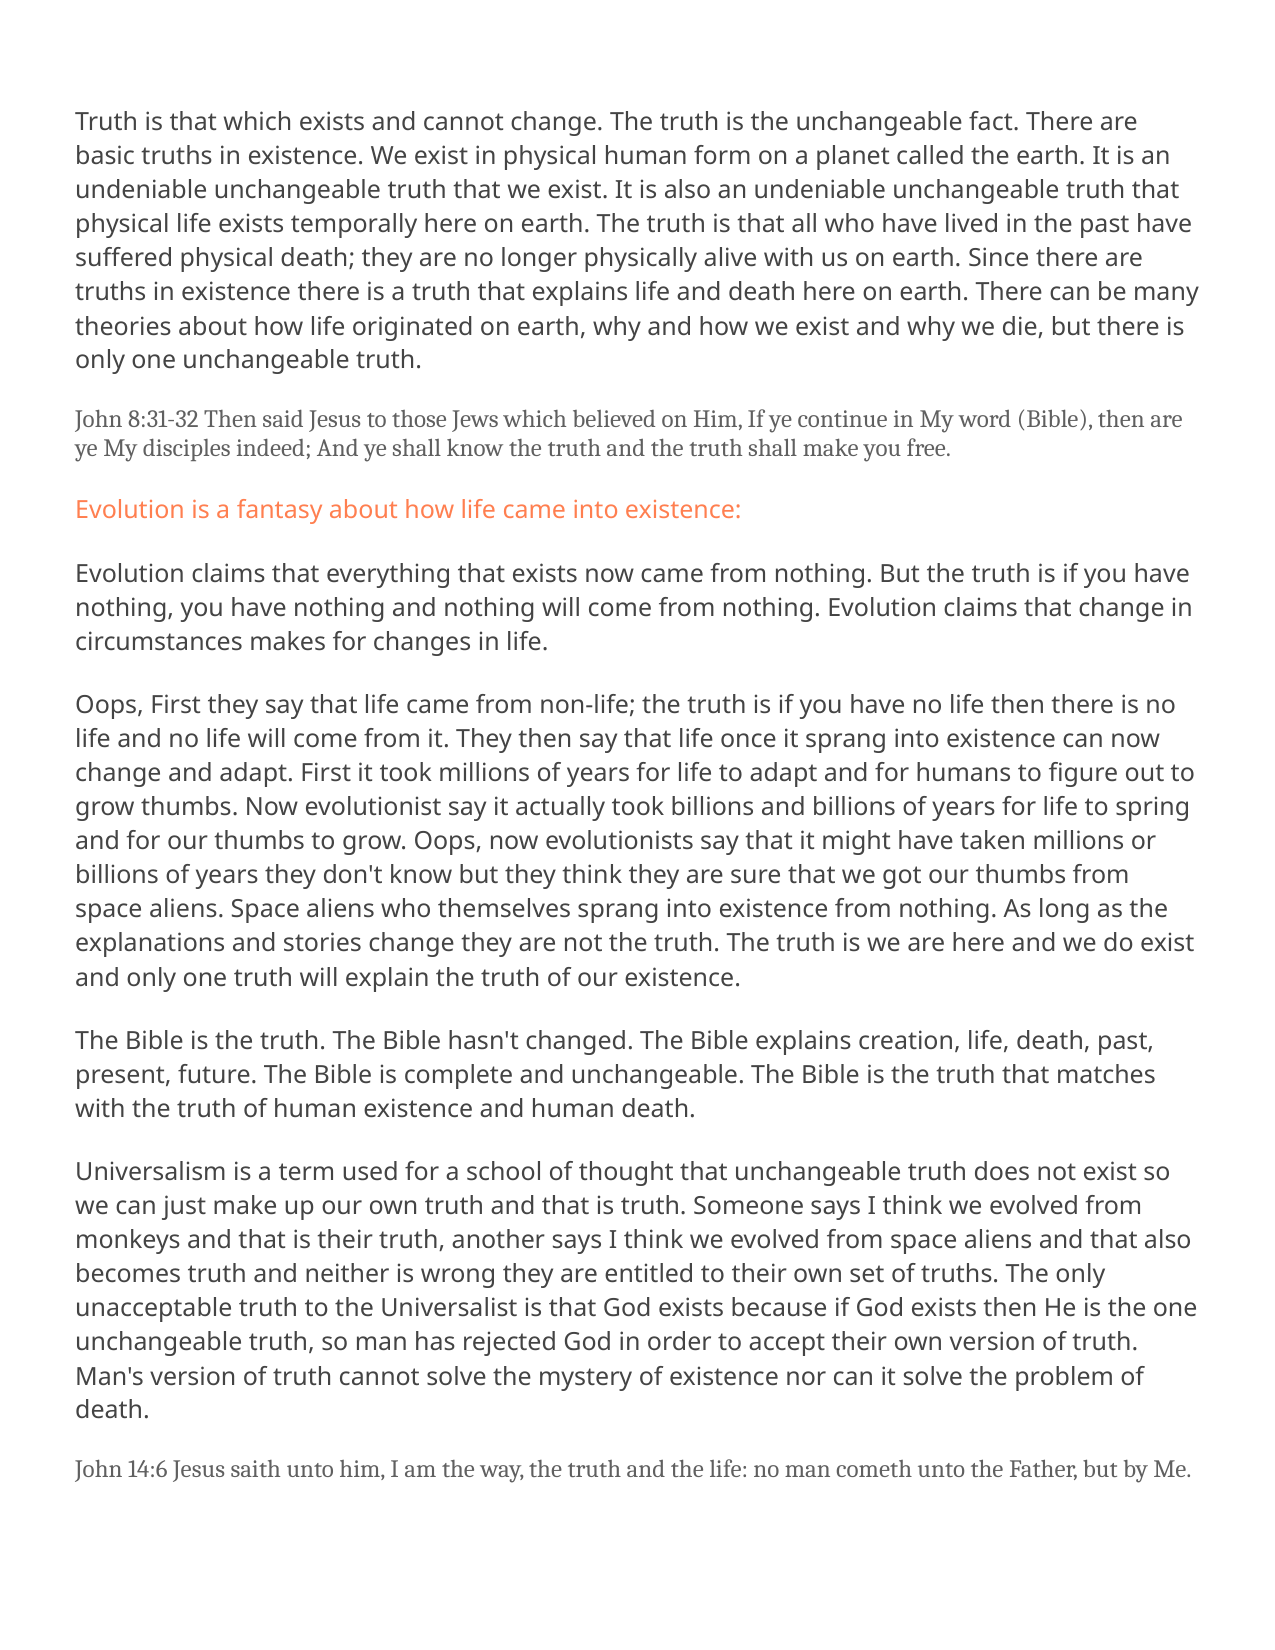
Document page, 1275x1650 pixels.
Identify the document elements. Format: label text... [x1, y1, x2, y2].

text Evolution is a fantasy about how life came into existence: [75, 492, 1200, 526]
text Truth is that which exists and cannot change. The truth is the unchangeable fact. There are basic truths in existence. We exist in physical human form on a planet called the earth. It is an undeniable unchangeable truth that we exist. It is also an undeniable unchangeable truth that physical life exists temporally here on earth. The truth is that all who have lived in the past have suffered physical death; they are no longer physically alive with us on earth. Since there are truths in existence there is a truth that explains life and death here on earth. There can be many theories about how life originated on earth, why and how we exist and why we die, but there is only one unchangeable truth. [75, 104, 1200, 376]
text John 14:6 Jesus saith unto him, I am the way, the truth and the life: no man cometh unto the Father, but by Me. [75, 1455, 1200, 1484]
text Oops, First they say that life came from non-life; the truth is if you have no life then there is no life and no life will come from it. They then say that life once it sprang into existence can now change and adapt. First it took millions of years for life to adapt and for humans to figure out to grow thumbs. Now evolutionist say it actually took billions and billions of years for life to spring and for our thumbs to grow. Oops, now evolutionists say that it might have taken millions or billions of years they don't know but they think they are sure that we got our thumbs from space aliens. Space aliens who themselves sprang into existence from nothing. As long as the explanations and stories change they are not the truth. The truth is we are here and we do exist and only one truth will explain the truth of our existence. [75, 687, 1200, 993]
text The Bible is the truth. The Bible hasn't changed. The Bible explains creation, life, death, past, present, future. The Bible is complete and unchangeable. The Bible is the truth that matches with the truth of human existence and human death. [75, 1022, 1200, 1124]
text Universalism is a term used for a school of thought that unchangeable truth does not exist so we can just make up our own truth and that is truth. Someone says I think we evolved from monkeys and that is their truth, another says I think we evolved from space aliens and that also becomes truth and neither is wrong they are entitled to their own set of truths. The only unacceptable truth to the Universalist is that God exists because if God exists then He is the one unchangeable truth, so man has rejected God in order to accept their own version of truth. Man's version of truth cannot solve the mystery of existence nor can it solve the problem of death. [75, 1154, 1200, 1426]
text John 8:31-32 Then said Jesus to those Jews which believed on Him, If ye continue in My word (Bible), then are ye My disciples indeed; And ye shall know the truth and the truth shall make you free. [75, 405, 1200, 463]
text Evolution claims that everything that exists now came from nothing. But the truth is if you have nothing, you have nothing and nothing will come from nothing. Evolution claims that change in circumstances makes for changes in life. [75, 555, 1200, 657]
